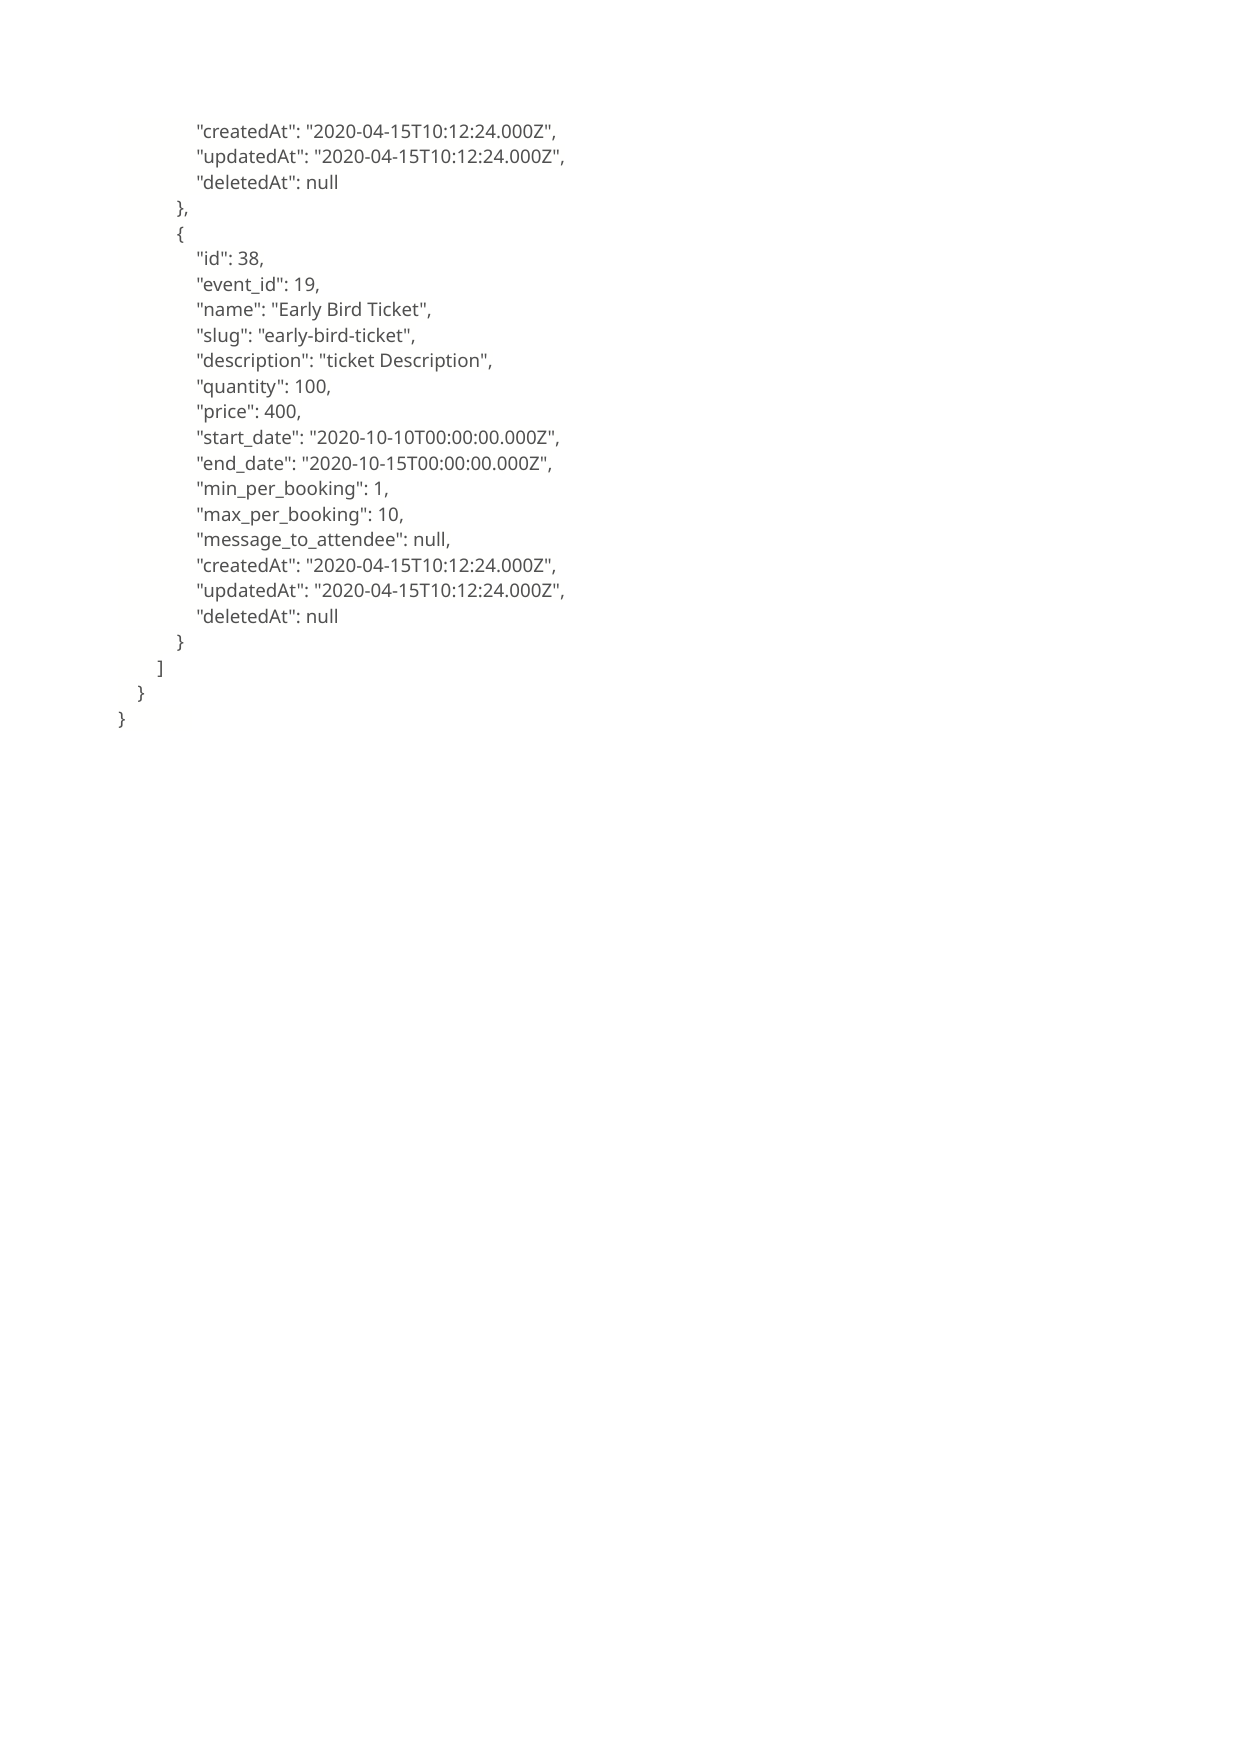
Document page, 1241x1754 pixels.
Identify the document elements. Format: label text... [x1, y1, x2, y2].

text "deletedAt": null [118, 169, 1122, 195]
text ] [118, 654, 1122, 679]
text "quantity": 100, [118, 373, 1122, 399]
text "name": "Early Bird Ticket", [118, 297, 1122, 322]
text "deletedAt": null [118, 603, 1122, 628]
text { [118, 220, 1122, 246]
text "updatedAt": "2020-04-15T10:12:24.000Z", [118, 144, 1122, 169]
text "id": 38, [118, 246, 1122, 271]
text "max_per_booking": 10, [118, 501, 1122, 526]
text "end_date": "2020-10-15T00:00:00.000Z", [118, 450, 1122, 475]
text "updatedAt": "2020-04-15T10:12:24.000Z", [118, 577, 1122, 603]
text "min_per_booking": 1, [118, 475, 1122, 501]
text "event_id": 19, [118, 271, 1122, 297]
text "createdAt": "2020-04-15T10:12:24.000Z", [118, 118, 1122, 144]
text } [118, 705, 1122, 731]
text "createdAt": "2020-04-15T10:12:24.000Z", [118, 552, 1122, 577]
text "start_date": "2020-10-10T00:00:00.000Z", [118, 424, 1122, 450]
text "message_to_attendee": null, [118, 526, 1122, 552]
text "description": "ticket Description", [118, 348, 1122, 373]
text }, [118, 195, 1122, 220]
text } [118, 679, 1122, 705]
text } [118, 628, 1122, 654]
text "price": 400, [118, 399, 1122, 424]
text "slug": "early-bird-ticket", [118, 322, 1122, 348]
